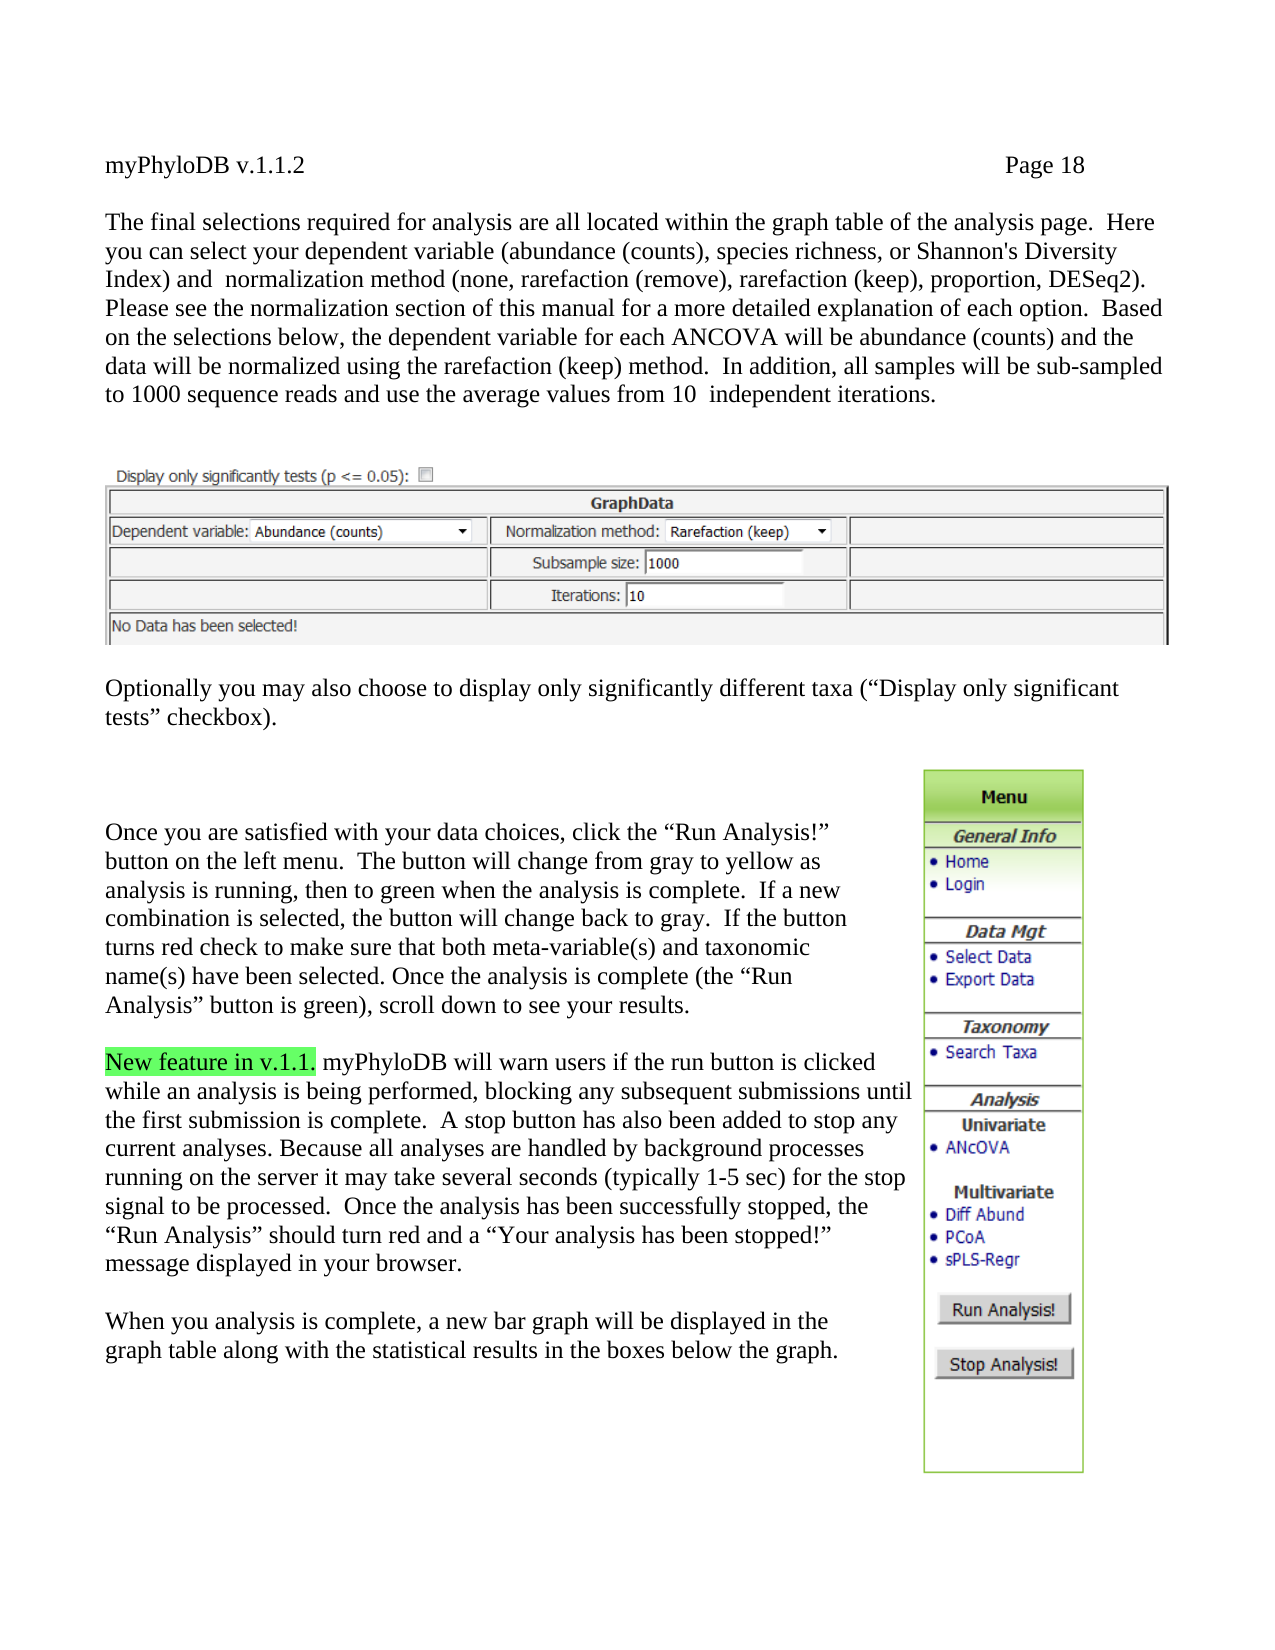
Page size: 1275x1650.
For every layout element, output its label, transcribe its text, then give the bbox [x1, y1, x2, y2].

picture [921, 767, 1088, 1476]
text New feature in v.1.1. myPhyloDB will warn users if the run button is clicked while an analysis is being performed, blocking any subsequent submissions until the first submission is complete. A stop button has also been added to stop any current analyses. Because all analyses are handled by background processes running on the server it may take several seconds (typically 1-5 sec) for the stop signal to be processed. Once the analysis has been successfully stopped, the “Run Analysis” should turn red and a “Your analysis has been stopped!” message displayed in your browser. [105, 1047, 921, 1277]
picture [105, 465, 1170, 645]
text Optionally you may also choose to display only significantly different taxa (“Display only significant tests” checkbox). [105, 673, 1170, 731]
text Once you are satisfied with your data choices, click the “Run Analysis!” button on the left menu. The button will change from gray to yellow as analysis is running, then to green when the analysis is complete. If a new combination is selected, the button will change back to gray. If the button turns red check to make sure that both meta-variable(s) and taxonomic name(s) have been selected. Once the analysis is complete (the “Run Analysis” button is green), scroll down to see your results. [105, 817, 886, 1018]
text [1088, 1047, 1170, 1277]
text The final selections required for analysis are all located within the graph table of the analysis page. Here you can select your dependent variable (abundance (counts), species richness, or Shannon's Diversity Index) and normalization method (none, rarefaction (remove), rarefaction (keep), proportion, DESeq2). Please see the normalization section of this manual for a more detailed explanation of each option. Based on the selections below, the dependent variable for each ANCOVA will be abundance (counts) and the data will be normalized using the rarefaction (keep) method. In addition, all samples will be sub-sampled to 1000 sequence reads and use the average values from 10 independent iterations. [105, 207, 1170, 408]
text When you analysis is complete, a new bar graph will be displayed in the graph table along with the statistical results in the boxes below the graph. [105, 1306, 886, 1363]
